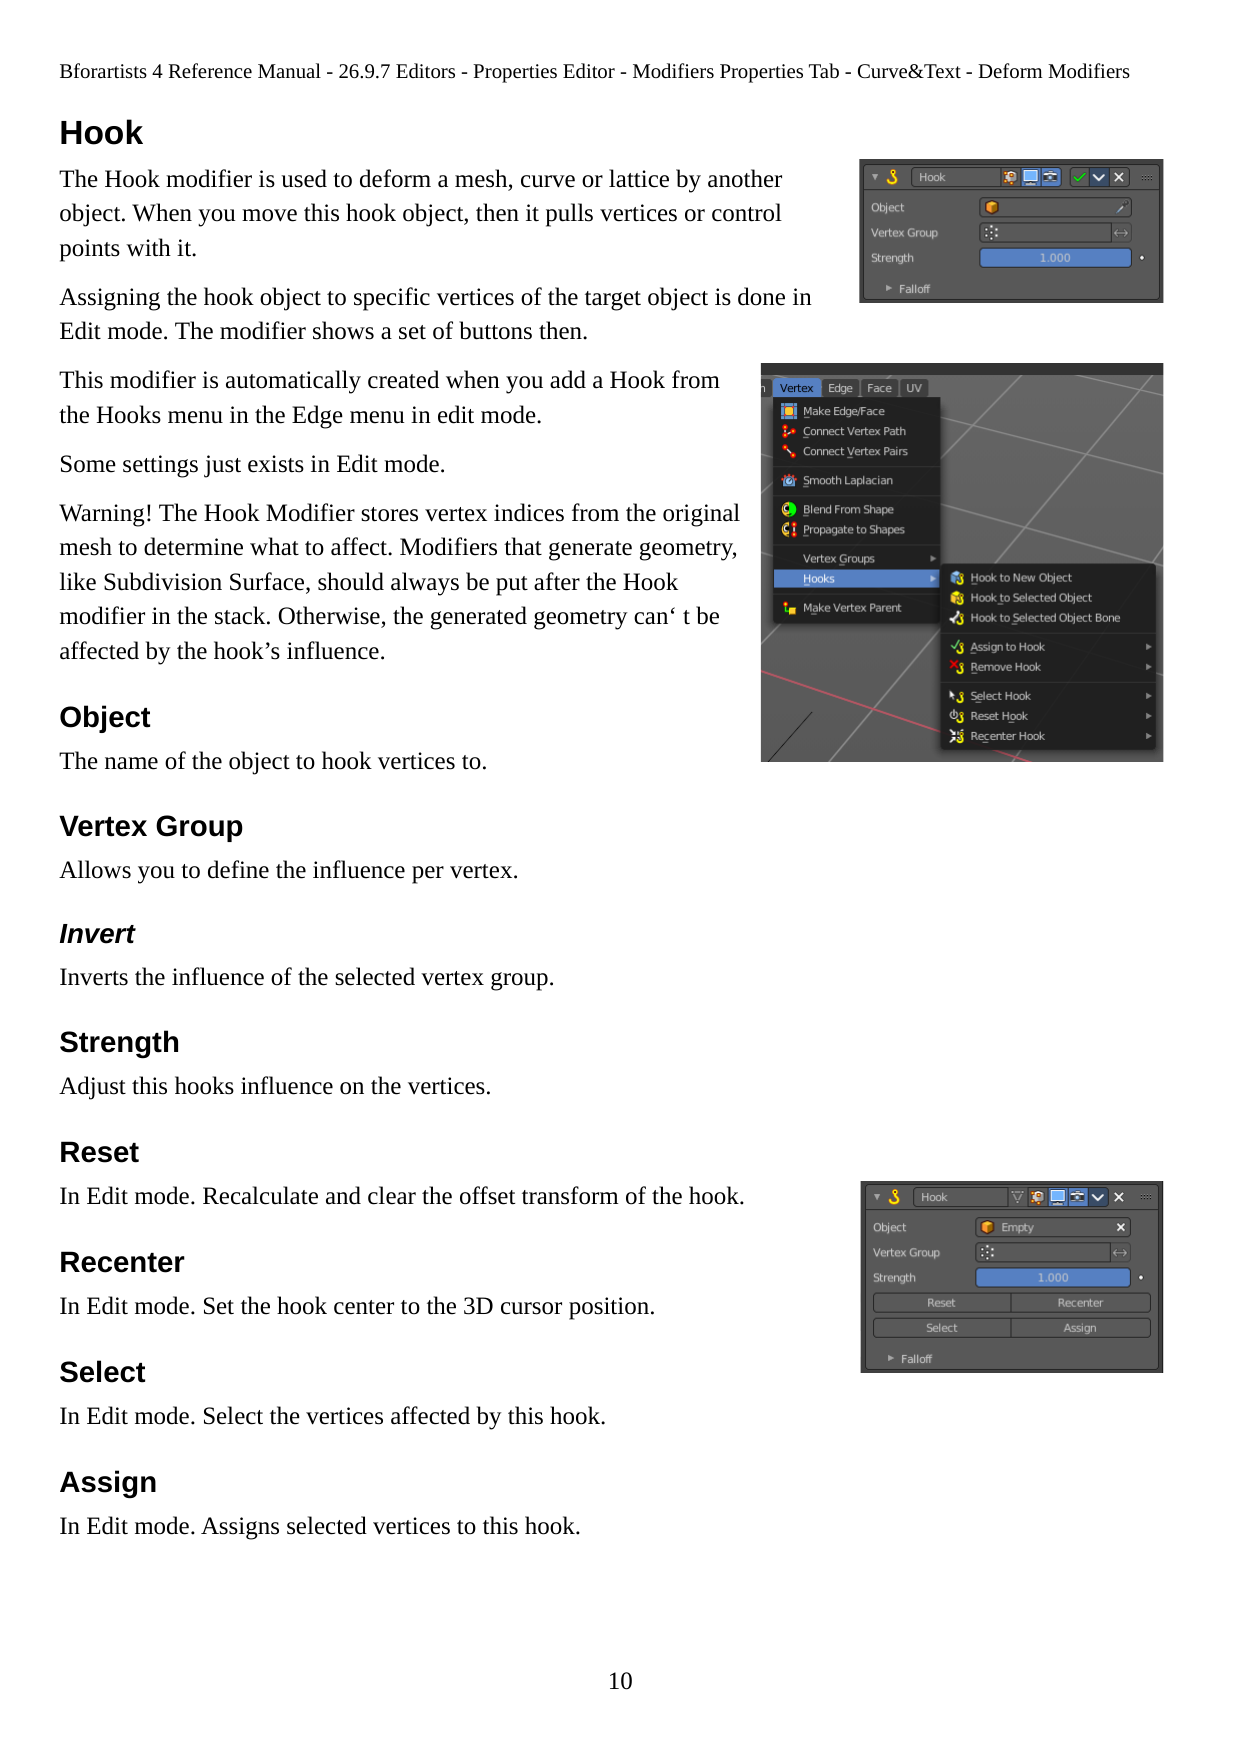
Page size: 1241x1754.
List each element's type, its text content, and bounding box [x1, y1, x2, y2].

subtitle Object [59, 699, 760, 733]
text Assigning the hook object to specific vertices of the target object is done in Edit mode. The modifier shows a set of buttons then. [59, 282, 1181, 345]
subtitle Select [59, 1355, 1181, 1389]
subtitle Assign [59, 1465, 1181, 1498]
text In Edit mode. Select the vertices affected by this hook. [59, 1401, 1181, 1430]
text Warning! The Hook Modifier stores vertex indices from the original mesh to determine what to affect. Modifiers that generate geometry, like Subdivision Surface, should always be put after the Hook modifier in the stack. Otherwise, the generated geometry can‘ t be affected by the hook’s influence. [59, 498, 760, 664]
subtitle Reset [59, 1135, 1181, 1169]
subtitle Recenter [59, 1245, 860, 1279]
subtitle [1164, 1245, 1181, 1279]
text Allows you to define the influence per vertex. [59, 856, 1181, 884]
subtitle Vertex Group [59, 809, 1181, 843]
text In Edit mode. Set the hook center to the 3D cursor position. [59, 1291, 860, 1320]
text In Edit mode. Recalculate and clear the offset transform of the hook. [59, 1181, 860, 1210]
text The name of the object to hook vertices to. [59, 746, 1181, 774]
text This modifier is automatically created when you add a Hook from the Hooks menu in the Edge menu in edit mode. [59, 365, 760, 428]
picture [859, 159, 1164, 303]
subtitle Hook [59, 113, 1181, 151]
text The Hook modifier is used to deform a mesh, curve or lattice by another object. When you move this hook object, then it pulls vertices or control points with it. [59, 164, 859, 261]
text Inverts the influence of the selected vertex group. [59, 962, 1181, 990]
text Some settings just exists in Edit mode. [59, 449, 760, 478]
picture [760, 363, 1164, 762]
picture [860, 1181, 1164, 1373]
text Adjust this hooks influence on the vertices. [59, 1071, 1181, 1100]
subtitle [1164, 699, 1181, 733]
subtitle Strength [59, 1025, 1181, 1059]
subtitle Invert [59, 917, 1181, 949]
text In Edit mode. Assigns selected vertices to this hook. [59, 1511, 1181, 1540]
